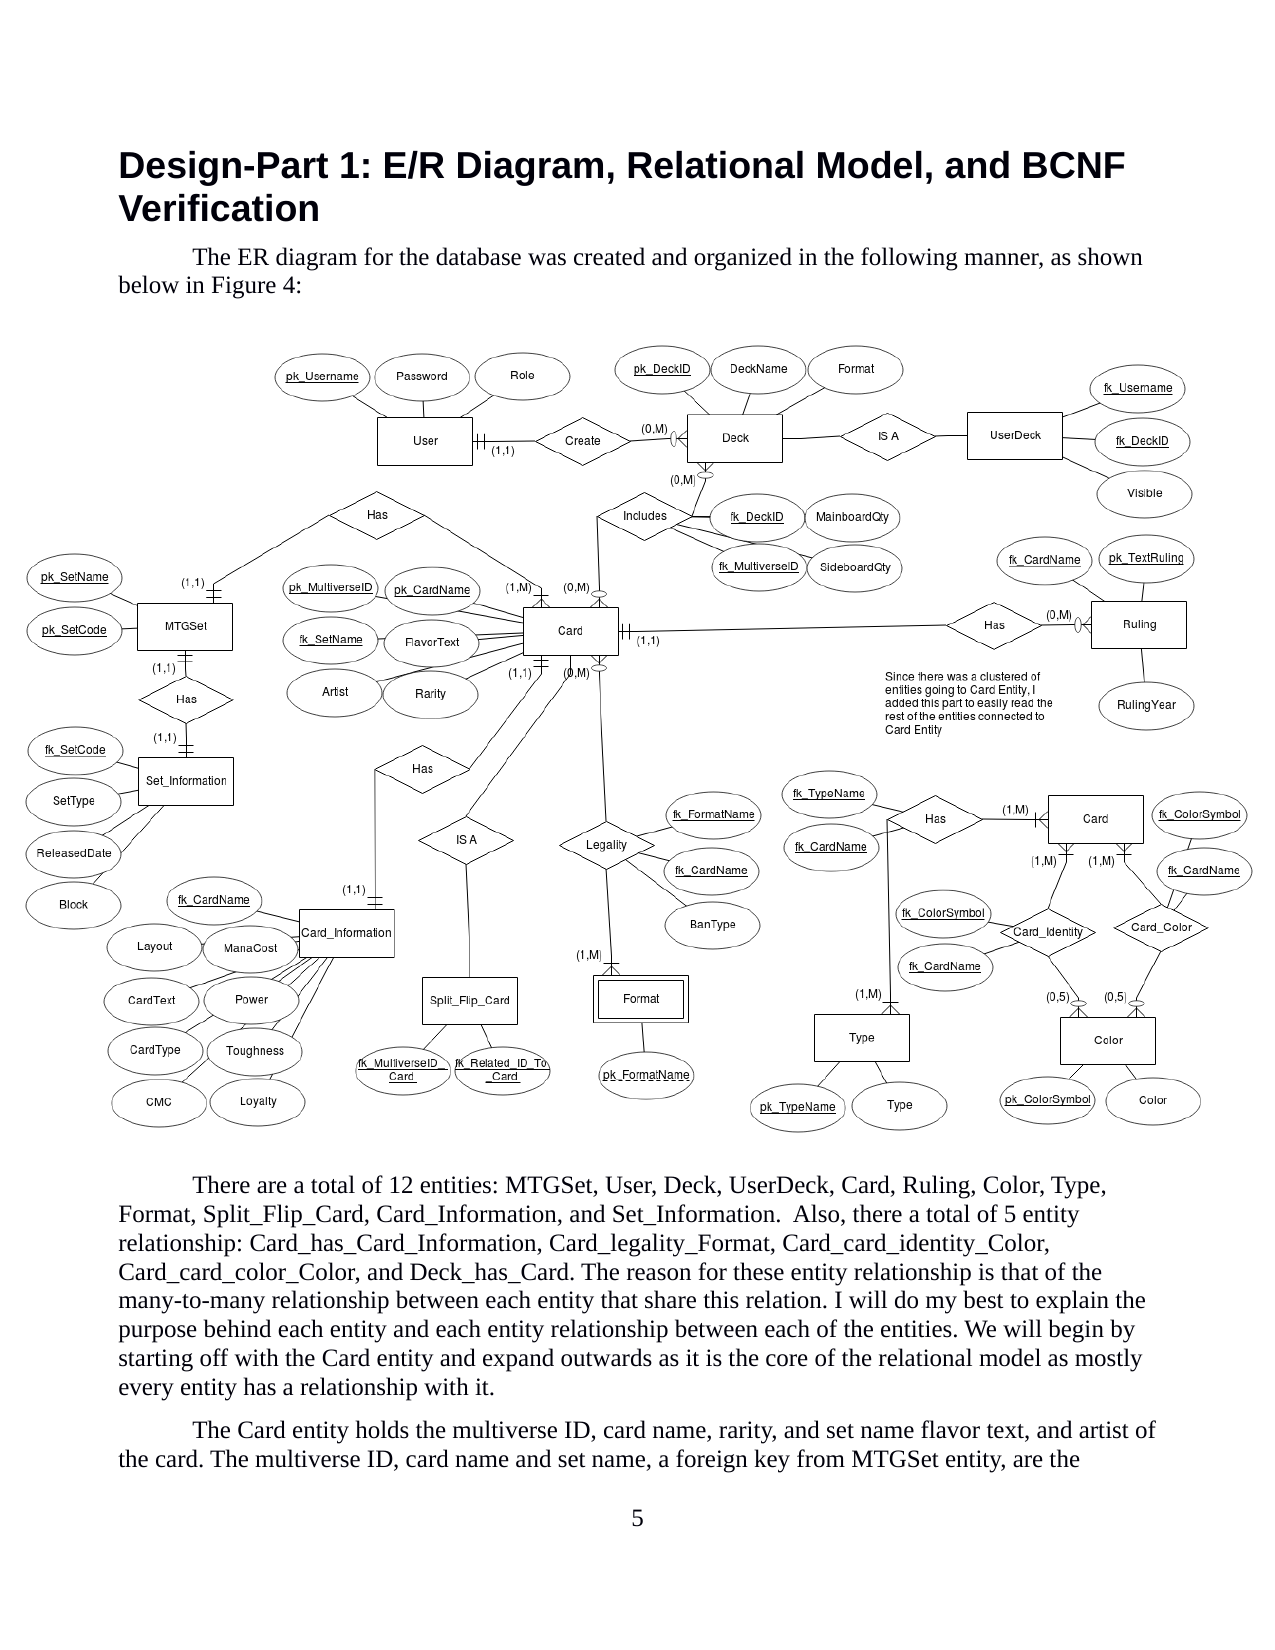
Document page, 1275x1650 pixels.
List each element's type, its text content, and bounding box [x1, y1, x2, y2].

picture [0, 321, 1275, 1156]
text There are a total of 12 entities: MTGSet, User, Deck, UserDeck, Card, Ruling, Color, Type, Format, Split_Flip_Card, Card_Information, and Set_Information. Also, there a total of 5 entity relationship: Card_has_Card_Information, Card_legality_Format, Card_card_identity_Color, Card_card_color_Color, and Deck_has_Card. The reason for these entity relationship is that of the many-to-many relationship between each entity that share this relation. I will do my best to explain the purpose behind each entity and each entity relationship between each of the entities. We will begin by starting off with the Card entity and expand outwards as it is the core of the relational model as mostly every entity has a relationship with it. [118, 1156, 1157, 1400]
text The Card entity holds the multiverse ID, card name, rarity, and set name flavor text, and artist of the card. The multiverse ID, card name and set name, a foreign key from MTGSet entity, are the [118, 1415, 1157, 1472]
text The ER diagram for the database was created and organized in the following manner, as shown below in Figure 4: [118, 242, 1157, 299]
subtitle Design-Part 1: E/R Diagram, Relational Model, and BCNF Verification [118, 143, 1157, 229]
